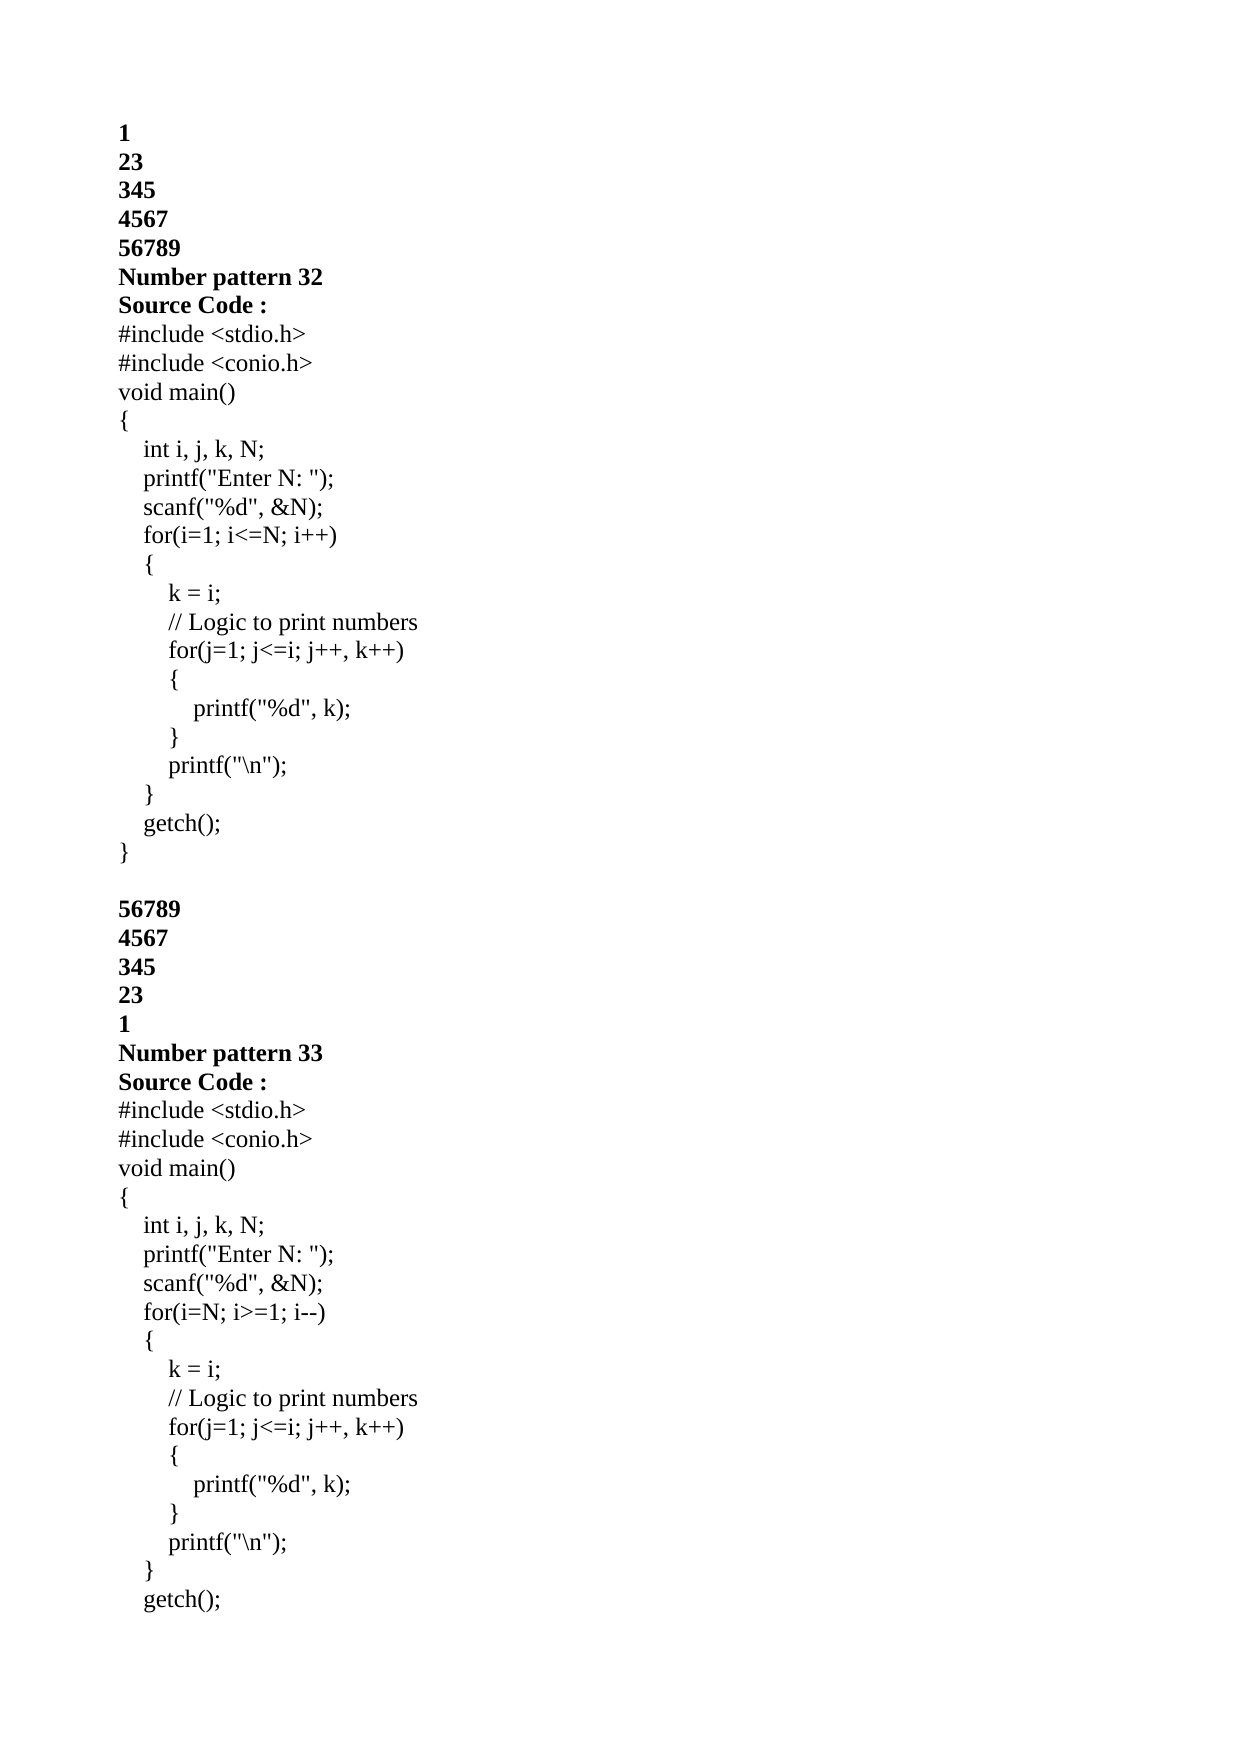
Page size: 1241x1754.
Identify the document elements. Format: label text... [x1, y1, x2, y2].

text for(i=1; i<=N; i++) [118, 521, 1122, 549]
text int i, j, k, N; [118, 1211, 1122, 1239]
text { [118, 1441, 1122, 1469]
text 345 [118, 176, 1122, 204]
text scanf("%d", &N); [118, 1268, 1122, 1297]
text 345 [118, 952, 1122, 981]
text printf("Enter N: "); [118, 1239, 1122, 1268]
text } [118, 837, 1122, 866]
text getch(); [118, 808, 1122, 837]
text 1 [118, 118, 1122, 147]
text } [118, 1498, 1122, 1527]
text printf("%d", k); [118, 693, 1122, 722]
text { [118, 549, 1122, 578]
text getch(); [118, 1584, 1122, 1613]
text { [118, 1182, 1122, 1211]
text } [118, 1556, 1122, 1584]
text #include <stdio.h> [118, 1096, 1122, 1124]
text 23 [118, 981, 1122, 1009]
text for(j=1; j<=i; j++, k++) [118, 1412, 1122, 1441]
text printf("%d", k); [118, 1469, 1122, 1498]
text 4567 [118, 923, 1122, 952]
text printf("\n"); [118, 1527, 1122, 1556]
text 4567 [118, 204, 1122, 233]
text { [118, 664, 1122, 693]
text for(i=N; i>=1; i--) [118, 1297, 1122, 1326]
text } [118, 779, 1122, 808]
text } [118, 722, 1122, 751]
text Number pattern 32 [118, 262, 1122, 291]
text 56789 [118, 233, 1122, 262]
text #include <conio.h> [118, 1124, 1122, 1153]
text scanf("%d", &N); [118, 492, 1122, 521]
text Source Code : [118, 1067, 1122, 1096]
text k = i; [118, 1354, 1122, 1383]
text printf("\n"); [118, 751, 1122, 779]
text void main() [118, 1153, 1122, 1182]
text 1 [118, 1009, 1122, 1038]
text Source Code : [118, 291, 1122, 319]
text #include <conio.h> [118, 348, 1122, 377]
text // Logic to print numbers [118, 607, 1122, 636]
text void main() [118, 377, 1122, 406]
text printf("Enter N: "); [118, 463, 1122, 492]
text { [118, 1326, 1122, 1354]
text #include <stdio.h> [118, 319, 1122, 348]
text // Logic to print numbers [118, 1383, 1122, 1412]
text Number pattern 33 [118, 1038, 1122, 1067]
text 56789 [118, 894, 1122, 923]
text for(j=1; j<=i; j++, k++) [118, 636, 1122, 664]
text k = i; [118, 578, 1122, 607]
text int i, j, k, N; [118, 434, 1122, 463]
text { [118, 406, 1122, 434]
text 23 [118, 147, 1122, 176]
